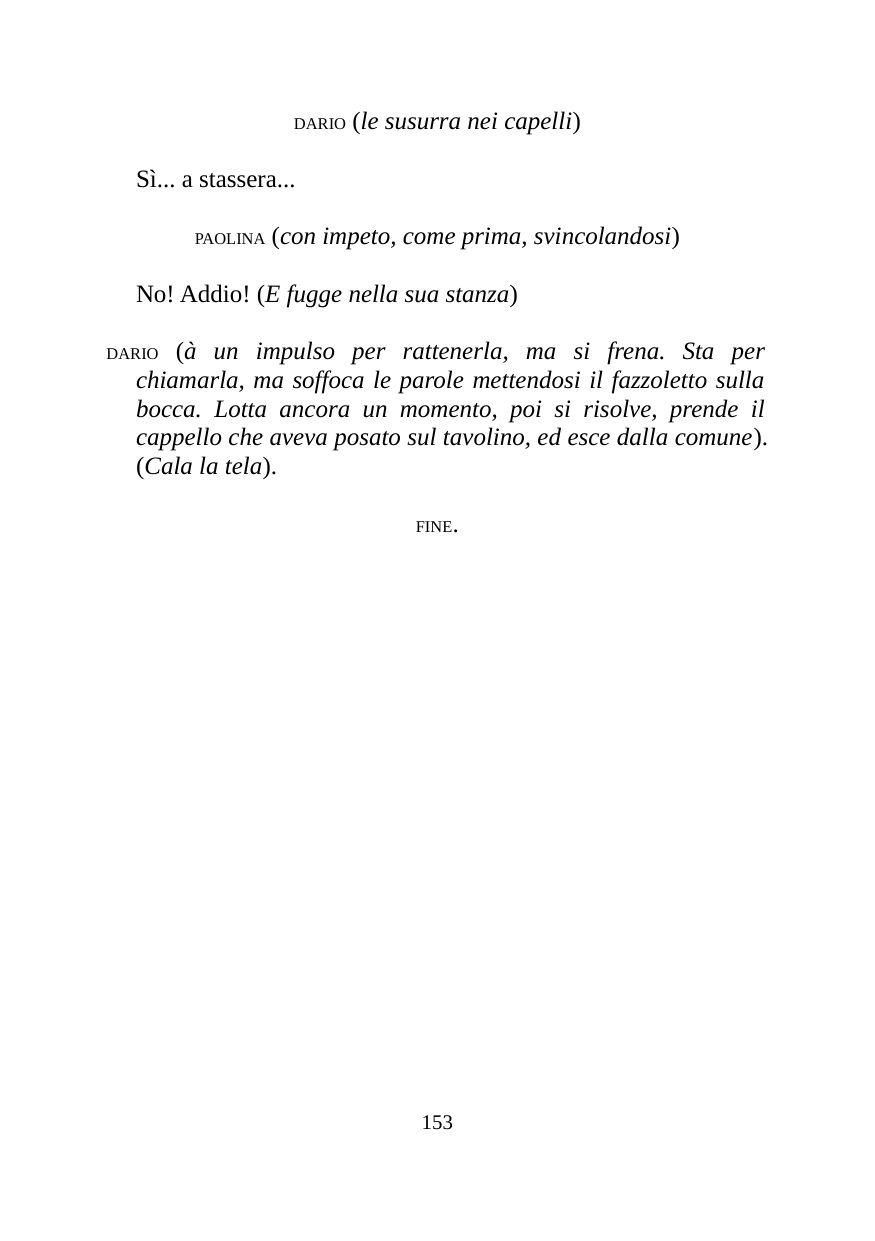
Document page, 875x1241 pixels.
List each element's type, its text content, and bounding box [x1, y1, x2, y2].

text No! Addio! (E fugge nella sua stanza) [106, 279, 768, 307]
text fine. [106, 509, 768, 537]
text dario (le susurra nei capelli) [106, 106, 768, 135]
text dario (à un impulso per rattenerla, ma si frena. Sta per chiamarla, ma soffoca le parole mettendosi il fazzoletto sulla bocca. Lotta ancora un momento, poi si risolve, prende il cappello che aveva posato sul tavolino, ed esce dalla comune). (Cala la tela). [106, 336, 768, 480]
text Sì... a stassera... [106, 164, 768, 192]
text paolina (con impeto, come prima, svincolandosi) [106, 221, 768, 250]
